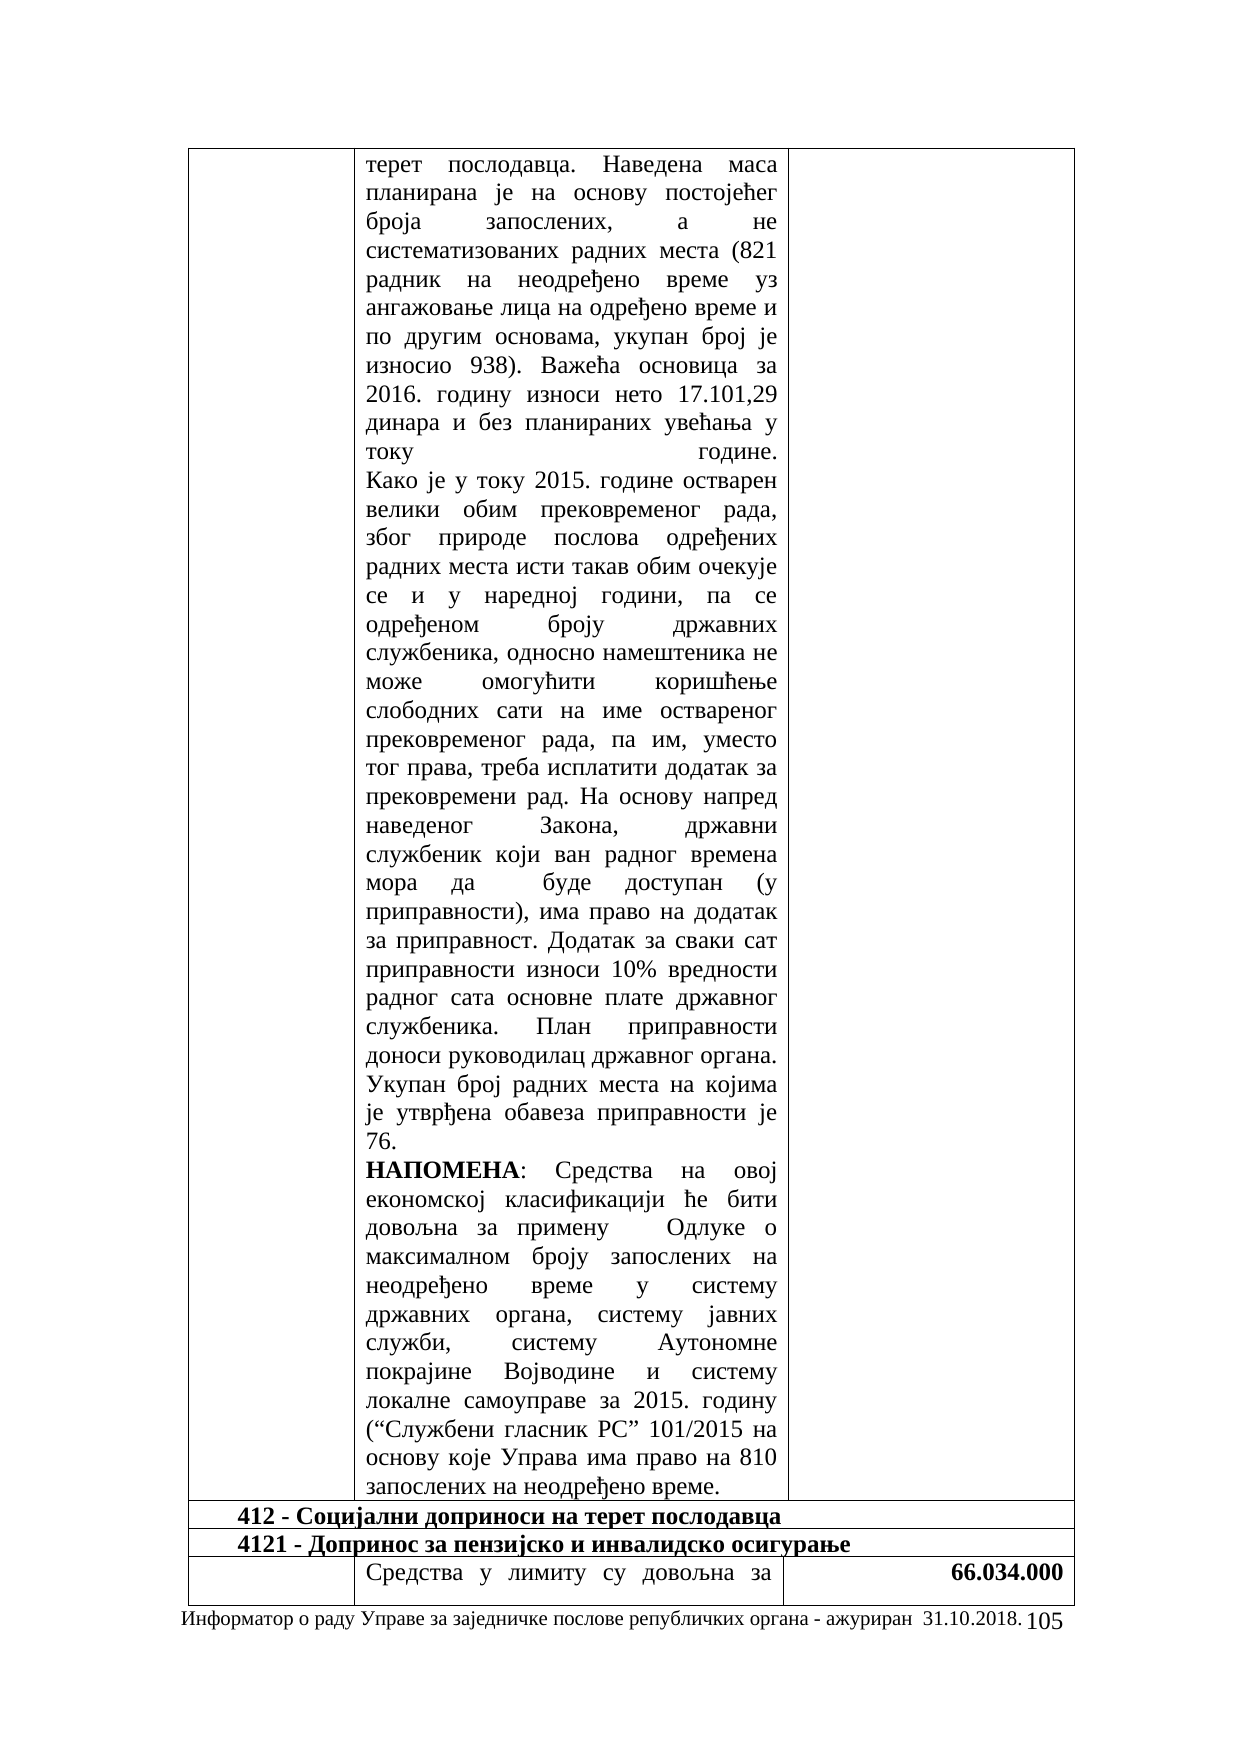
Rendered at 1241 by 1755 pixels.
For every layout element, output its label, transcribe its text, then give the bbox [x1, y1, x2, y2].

table_cell [789, 149, 1074, 1500]
table_cell 4121 - Допринос за пензијско и инвалидско осигурање [189, 1529, 1074, 1556]
table_cell Средства у лимиту су довољна за [355, 1557, 783, 1605]
table_cell [189, 1557, 354, 1605]
table_cell [189, 149, 354, 1500]
table_cell 66.034.000 [784, 1557, 1074, 1605]
table_cell 412 - Социјални доприноси на терет послодавца [189, 1501, 1074, 1528]
table_cell терет послодавца. Наведена маса планирана је на основу постојећег броја запослених, а не систематизованих радних места (821 радник на неодређено време уз ангажовање лица на одређено време и по другим основама, укупан број је износио 938). Важећа основица за 2016. годину износи нето 17.101,29 динара и без планираних увећања у току године. Како је у току 2015. године остварен велики обим прековременог рада, због природе послова одређених радних места исти такав обим очекује се и у наредној години, па се одређеном броју државних службеника, односно намештеника не може омогућити коришћење слободних сати на име оствареног прековременог рада, па им, уместо тог права, треба исплатити додатак за прековремени рад. На основу напред наведеног Закона, државни службеник који ван радног времена мора да буде доступан (у приправности), има право на додатак за приправност. Додатак за сваки сат приправности износи 10% вредности радног сата основне плате државног службеника. План приправности доноси руководилац државног органа. Укупан број радних места на којима је утврђена обавеза приправности је 76. НАПОМЕНА: Средства на овој економској класификацији ће бити довољна за примену Одлуке о максималном броју запослених на неодређено време у систему државних органа, систему јавних служби, систему Аутономне покрајине Војводине и систему локалне самоуправе за 2015. годину (“Службени гласник РС” 101/2015 на основу које Управа има право на 810 запослених на неодређено време. [355, 149, 788, 1500]
